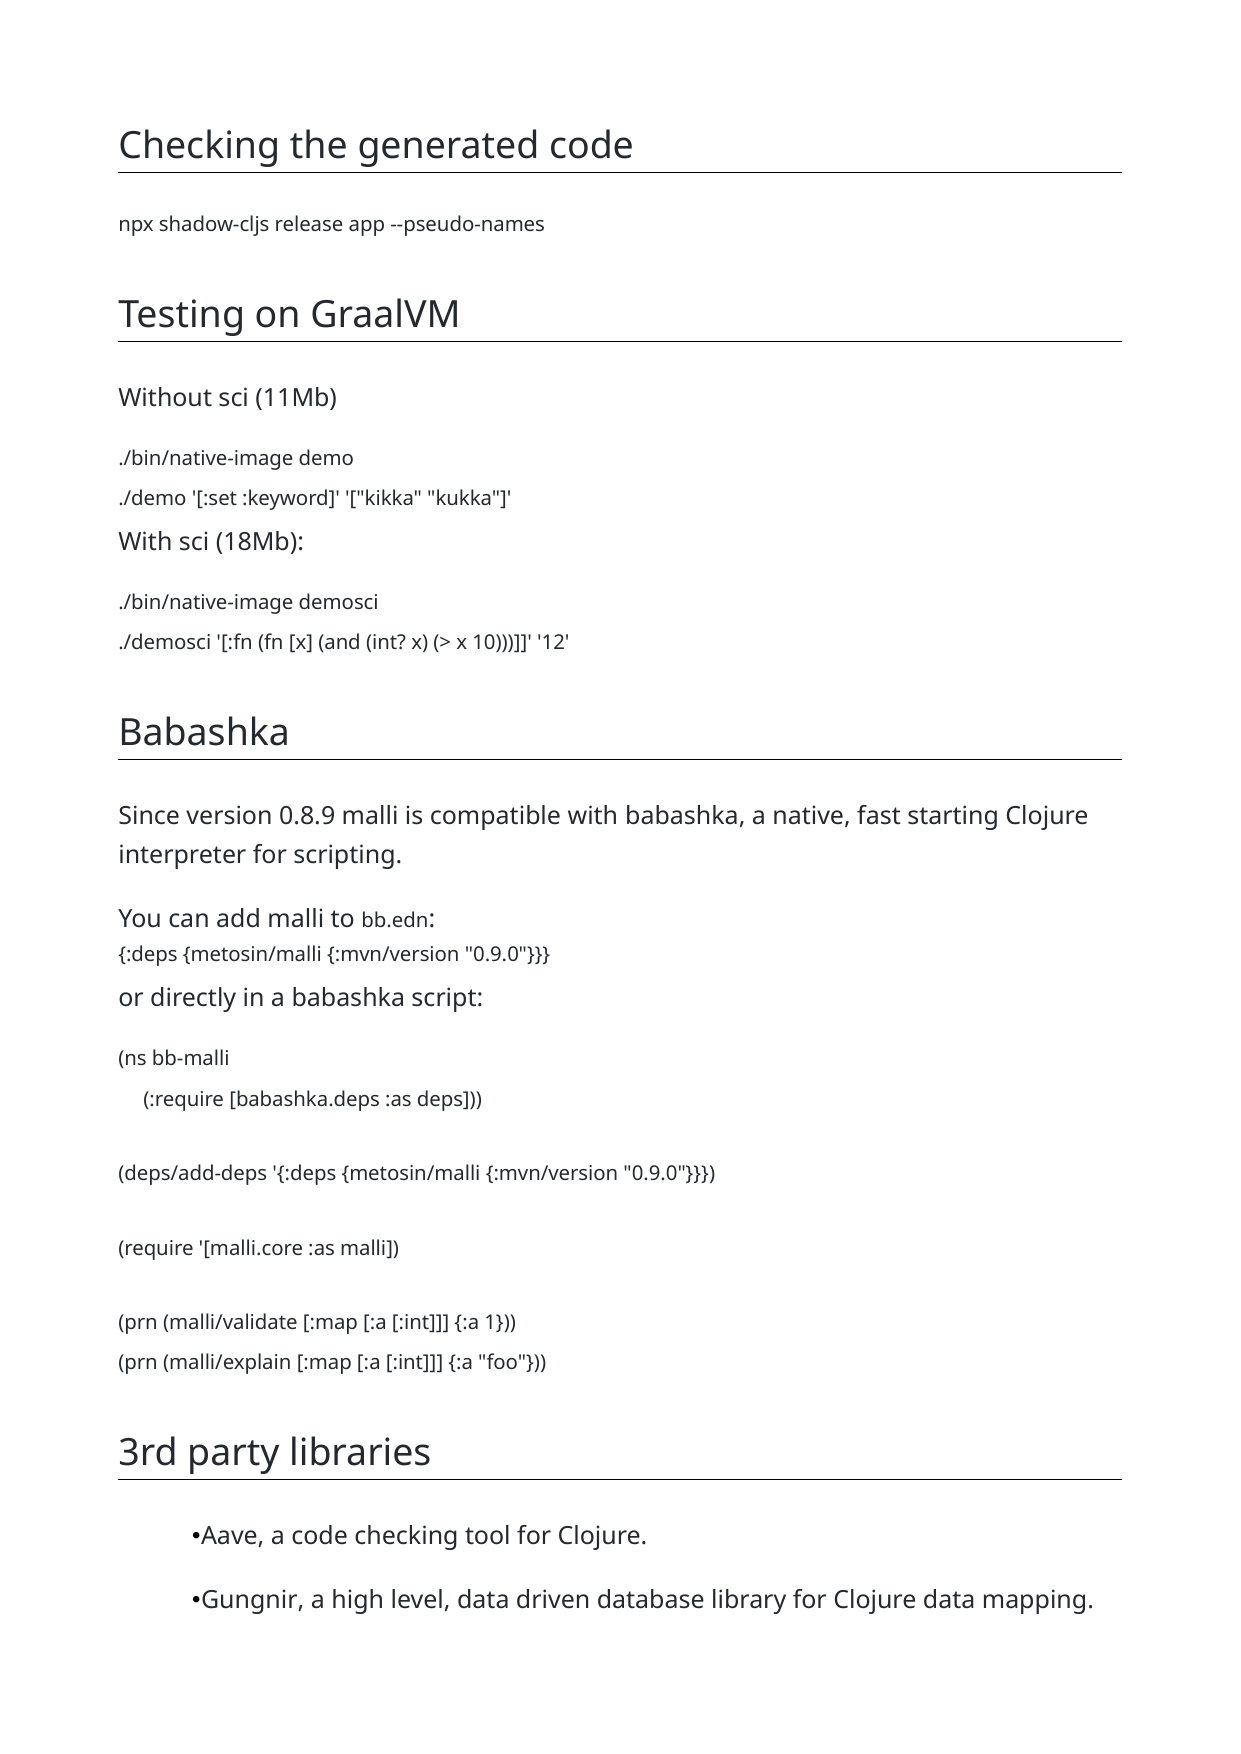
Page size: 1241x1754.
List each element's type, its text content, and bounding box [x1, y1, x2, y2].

text (require '[malli.core :as malli]) [118, 1233, 1122, 1261]
text ./demo '[:set :keyword]' '["kikka" "kukka"]' [118, 483, 1122, 511]
text You can add malli to bb.edn: [118, 901, 1122, 935]
subtitle Testing on GraalVM [118, 287, 1122, 341]
list Aave, a code checking tool for Clojure. [118, 1517, 1122, 1551]
text (deps/add-deps '{:deps {metosin/malli {:mvn/version "0.9.0"}}}) [118, 1159, 1122, 1187]
list Gungnir, a high level, data driven database library for Clojure data mapping. [118, 1581, 1122, 1616]
text ./bin/native-image demo [118, 443, 1122, 471]
text ./demosci '[:fn (fn [x] (and (int? x) (> x 10)))]]' '12' [118, 628, 1122, 656]
text (:require [babashka.deps :as deps])) [118, 1084, 1122, 1112]
subtitle 3rd party libraries [118, 1426, 1122, 1479]
text npx shadow-cljs release app --pseudo-names [118, 210, 1122, 238]
subtitle Babashka [118, 706, 1122, 759]
text (prn (malli/explain [:map [:a [:int]]] {:a "foo"})) [118, 1348, 1122, 1376]
text Since version 0.8.9 malli is compatible with babashka, a native, fast starting Clojure interpreter for scripting. [118, 797, 1122, 871]
text {:deps {metosin/malli {:mvn/version "0.9.0"}}} [118, 940, 1122, 967]
text Without sci (11Mb) [118, 379, 1122, 413]
text (prn (malli/validate [:map [:a [:int]]] {:a 1})) [118, 1308, 1122, 1336]
subtitle Checking the generated code [118, 118, 1122, 172]
text ./bin/native-image demosci [118, 588, 1122, 616]
text (ns bb-malli [118, 1044, 1122, 1072]
text or directly in a babashka script: [118, 980, 1122, 1014]
text With sci (18Mb): [118, 524, 1122, 558]
